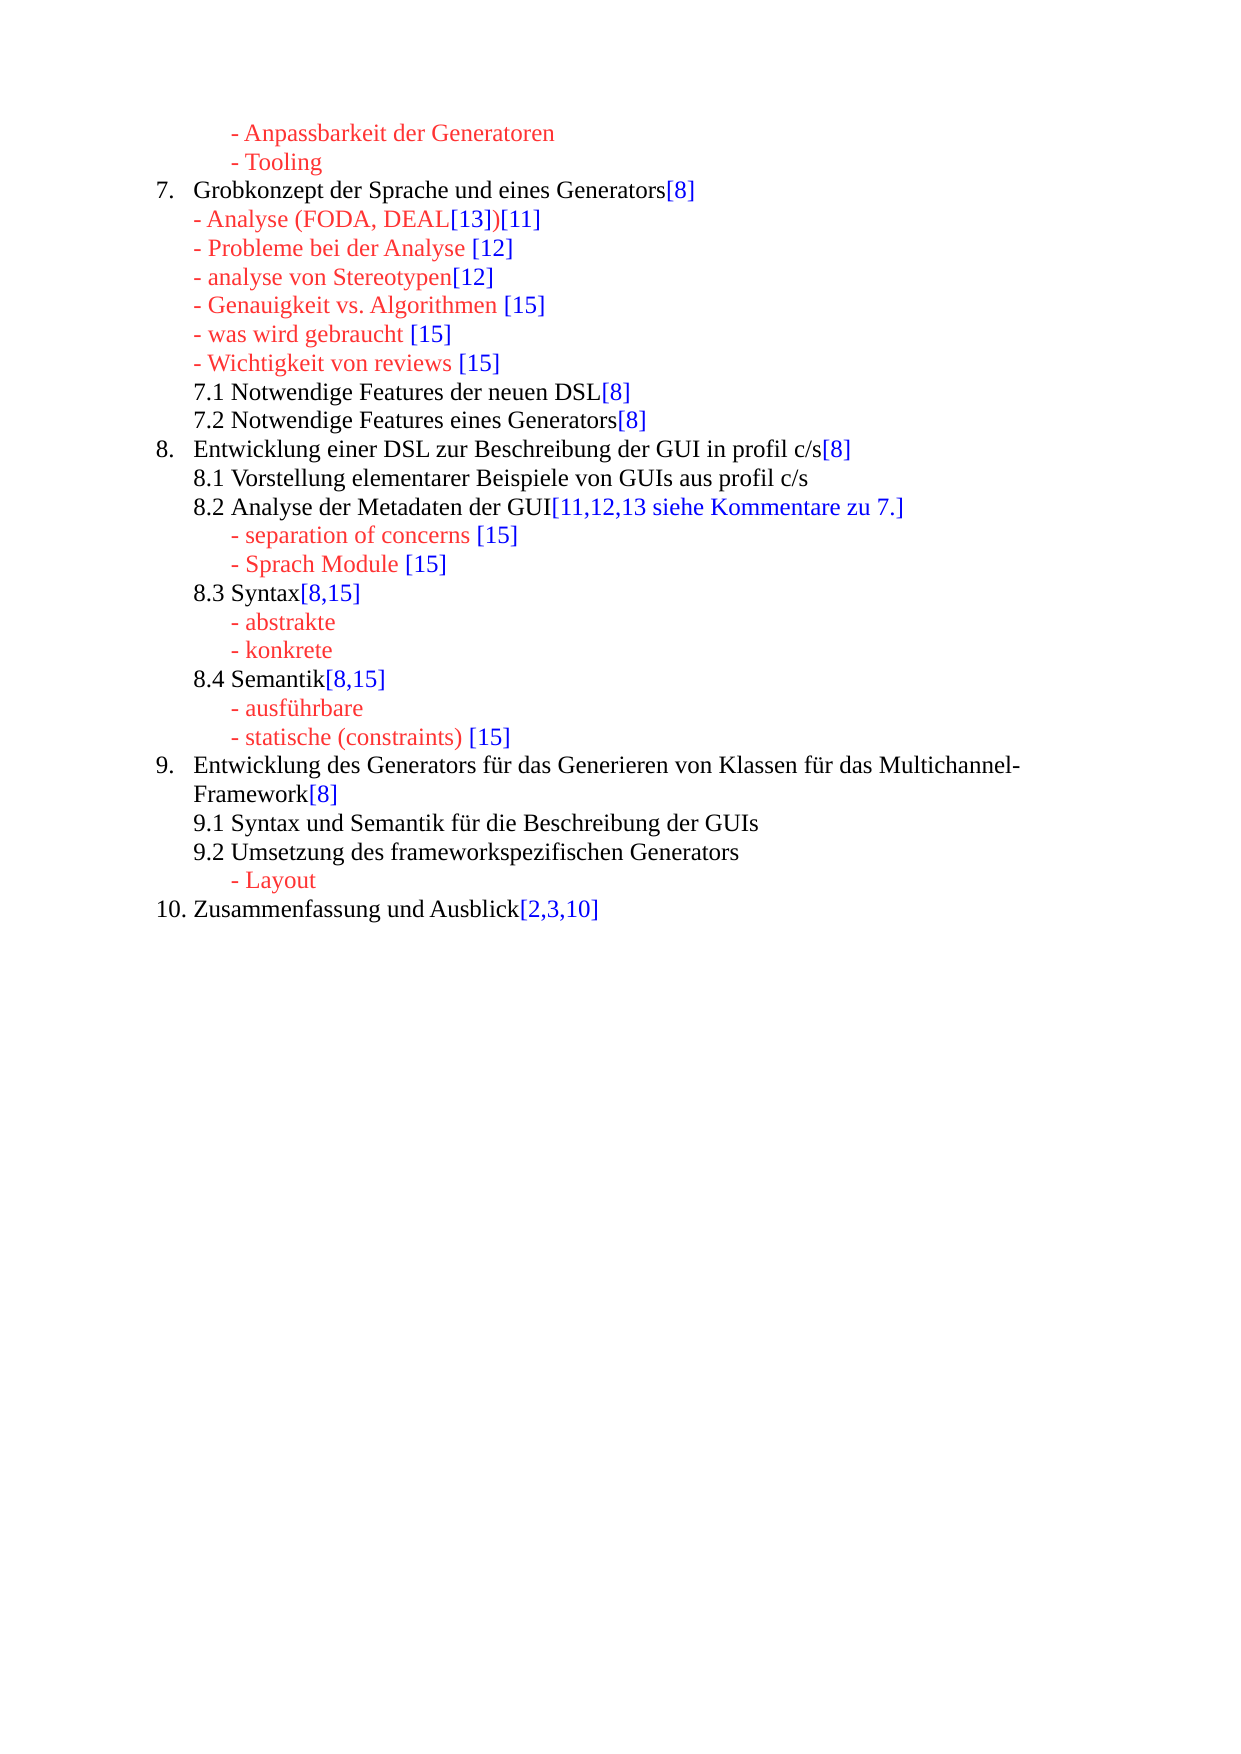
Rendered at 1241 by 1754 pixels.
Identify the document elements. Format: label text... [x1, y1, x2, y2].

list Notwendige Features eines Generators[8] [193, 406, 1122, 434]
list Grobkonzept der Sprache und eines Generators[8] - Analyse (FODA, DEAL[13])[11] - Probleme bei der Analyse [12] - analyse von Stereotypen[12] - Genauigkeit vs. Algorithmen [15] - was wird gebraucht [15] - Wichtigkeit von reviews [15] [156, 176, 1122, 377]
list Notwendige Features der neuen DSL[8] [193, 377, 1122, 406]
list - Anpassbarkeit der Generatoren - Tooling [193, 118, 1122, 176]
list Analyse der Metadaten der GUI[11,12,13 siehe Kommentare zu 7.] - separation of concerns [15] - Sprach Module [15] [193, 492, 1122, 578]
list Syntax[8,15] - abstrakte - konkrete [193, 578, 1122, 664]
list Syntax und Semantik für die Beschreibung der GUIs [193, 808, 1122, 837]
list Umsetzung des frameworkspezifischen Generators - Layout [193, 837, 1122, 894]
list Vorstellung elementarer Beispiele von GUIs aus profil c/s [193, 463, 1122, 492]
list Entwicklung einer DSL zur Beschreibung der GUI in profil c/s[8] [156, 434, 1122, 463]
list Entwicklung des Generators für das Generieren von Klassen für das Multichannel-Framework[8] [156, 751, 1122, 808]
list Semantik[8,15] - ausführbare - statische (constraints) [15] [193, 664, 1122, 751]
list Zusammenfassung und Ausblick[2,3,10] [156, 894, 1122, 923]
